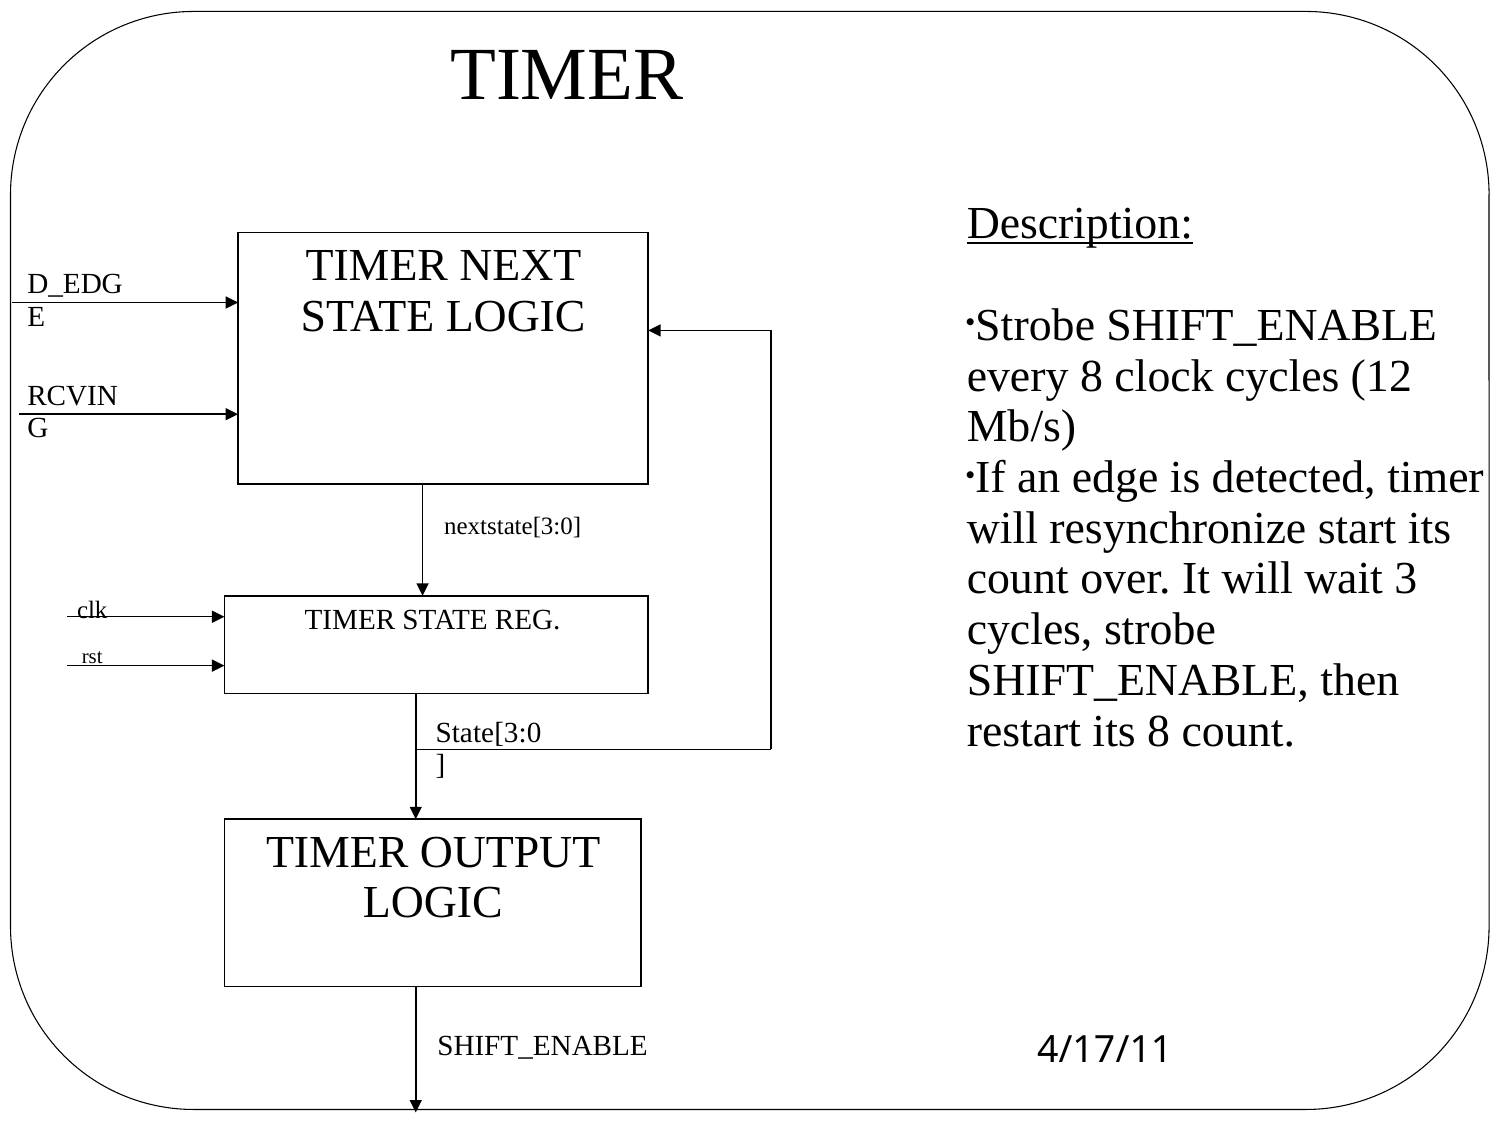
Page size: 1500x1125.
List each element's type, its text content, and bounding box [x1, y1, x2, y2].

text_box nextstate[3:0] [429, 504, 607, 550]
text_box RCVING [12, 372, 150, 408]
text_box TIMER OUTPUT LOGIC [224, 819, 642, 987]
text_box D_EDGE [12, 260, 150, 296]
text_box Description: Strobe SHIFT_ENABLE every 8 clock cycles (12 Mb/s) If an edge is detected, timer will resynchronize start its count over. It will wait 3 cycles, strobe SHIFT_ENABLE, then restart its 8 count. [952, 190, 1500, 589]
text_box TIMER [435, 24, 802, 128]
text_box clk [62, 588, 204, 625]
text_box TIMER STATE REG. [224, 595, 649, 694]
text_box rst [67, 637, 179, 663]
text_box State[3:0] [420, 709, 558, 745]
text_box SHIFT_ENABLE [422, 1021, 693, 1050]
text_box TIMER NEXT STATE LOGIC [238, 232, 649, 485]
